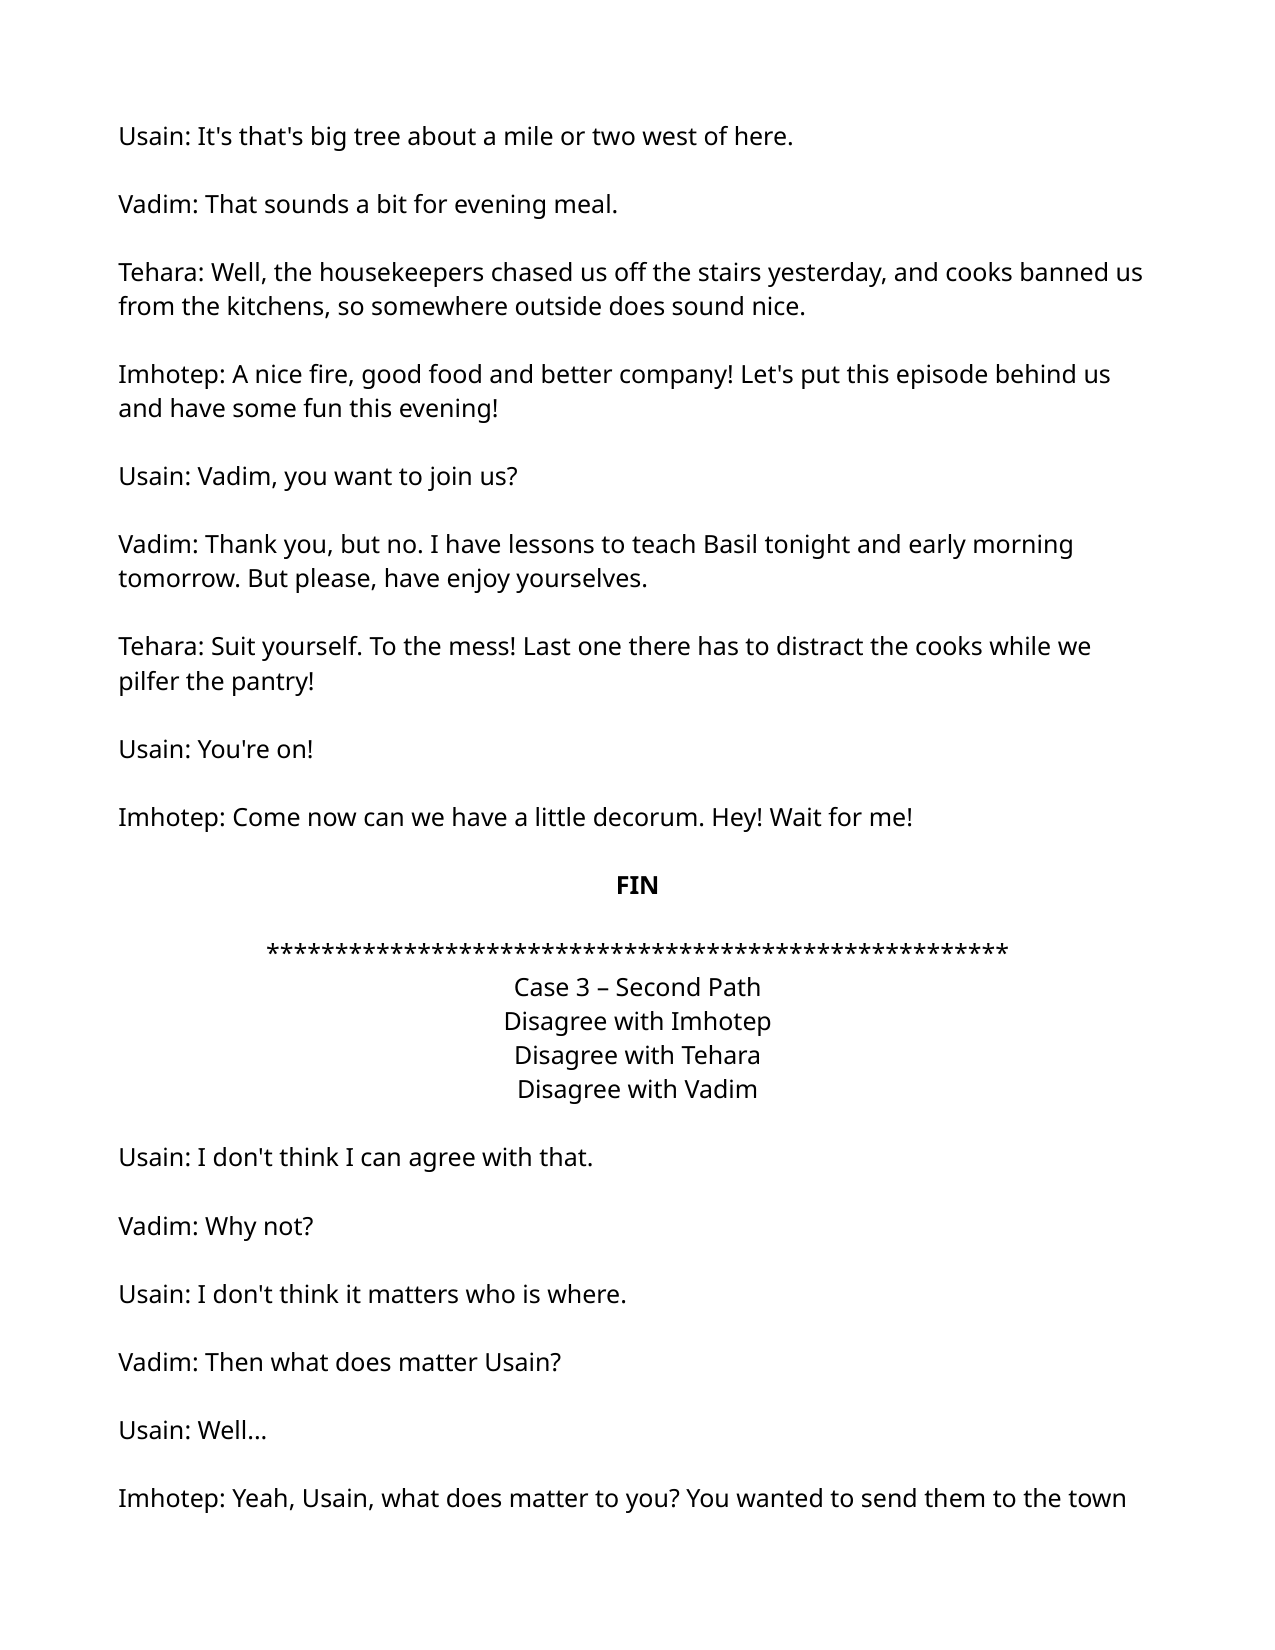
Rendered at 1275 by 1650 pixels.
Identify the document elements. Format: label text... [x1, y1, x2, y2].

text Usain: You're on! [118, 731, 1157, 765]
text Vadim: Why not? [118, 1208, 1157, 1242]
text Usain: Well... [118, 1412, 1157, 1447]
text Imhotep: Come now can we have a little decorum. Hey! Wait for me! [118, 799, 1157, 833]
text Imhotep: A nice fire, good food and better company! Let's put this episode behind us and have some fun this evening! [118, 357, 1157, 425]
text ****************************************************** [118, 936, 1157, 970]
text Tehara: Well, the housekeepers chased us off the stairs yesterday, and cooks banned us from the kitchens, so somewhere outside does sound nice. [118, 254, 1157, 322]
text Usain: I don't think I can agree with that. [118, 1140, 1157, 1174]
text Usain: Vadim, you want to join us? [118, 459, 1157, 493]
text Vadim: That sounds a bit for evening meal. [118, 186, 1157, 220]
text Tehara: Suit yourself. To the mess! Last one there has to distract the cooks while we pilfer the pantry! [118, 629, 1157, 697]
text Imhotep: Yeah, Usain, what does matter to you? You wanted to send them to the town [118, 1481, 1157, 1515]
text Disagree with Imhotep [118, 1004, 1157, 1038]
text Disagree with Vadim [118, 1072, 1157, 1106]
text Usain: I don't think it matters who is where. [118, 1276, 1157, 1310]
text Disagree with Tehara [118, 1038, 1157, 1072]
text Vadim: Then what does matter Usain? [118, 1344, 1157, 1378]
text Usain: It's that's big tree about a mile or two west of here. [118, 118, 1157, 152]
text Vadim: Thank you, but no. I have lessons to teach Basil tonight and early morning tomorrow. But please, have enjoy yourselves. [118, 527, 1157, 595]
text FIN [118, 867, 1157, 902]
text Case 3 – Second Path [118, 970, 1157, 1004]
